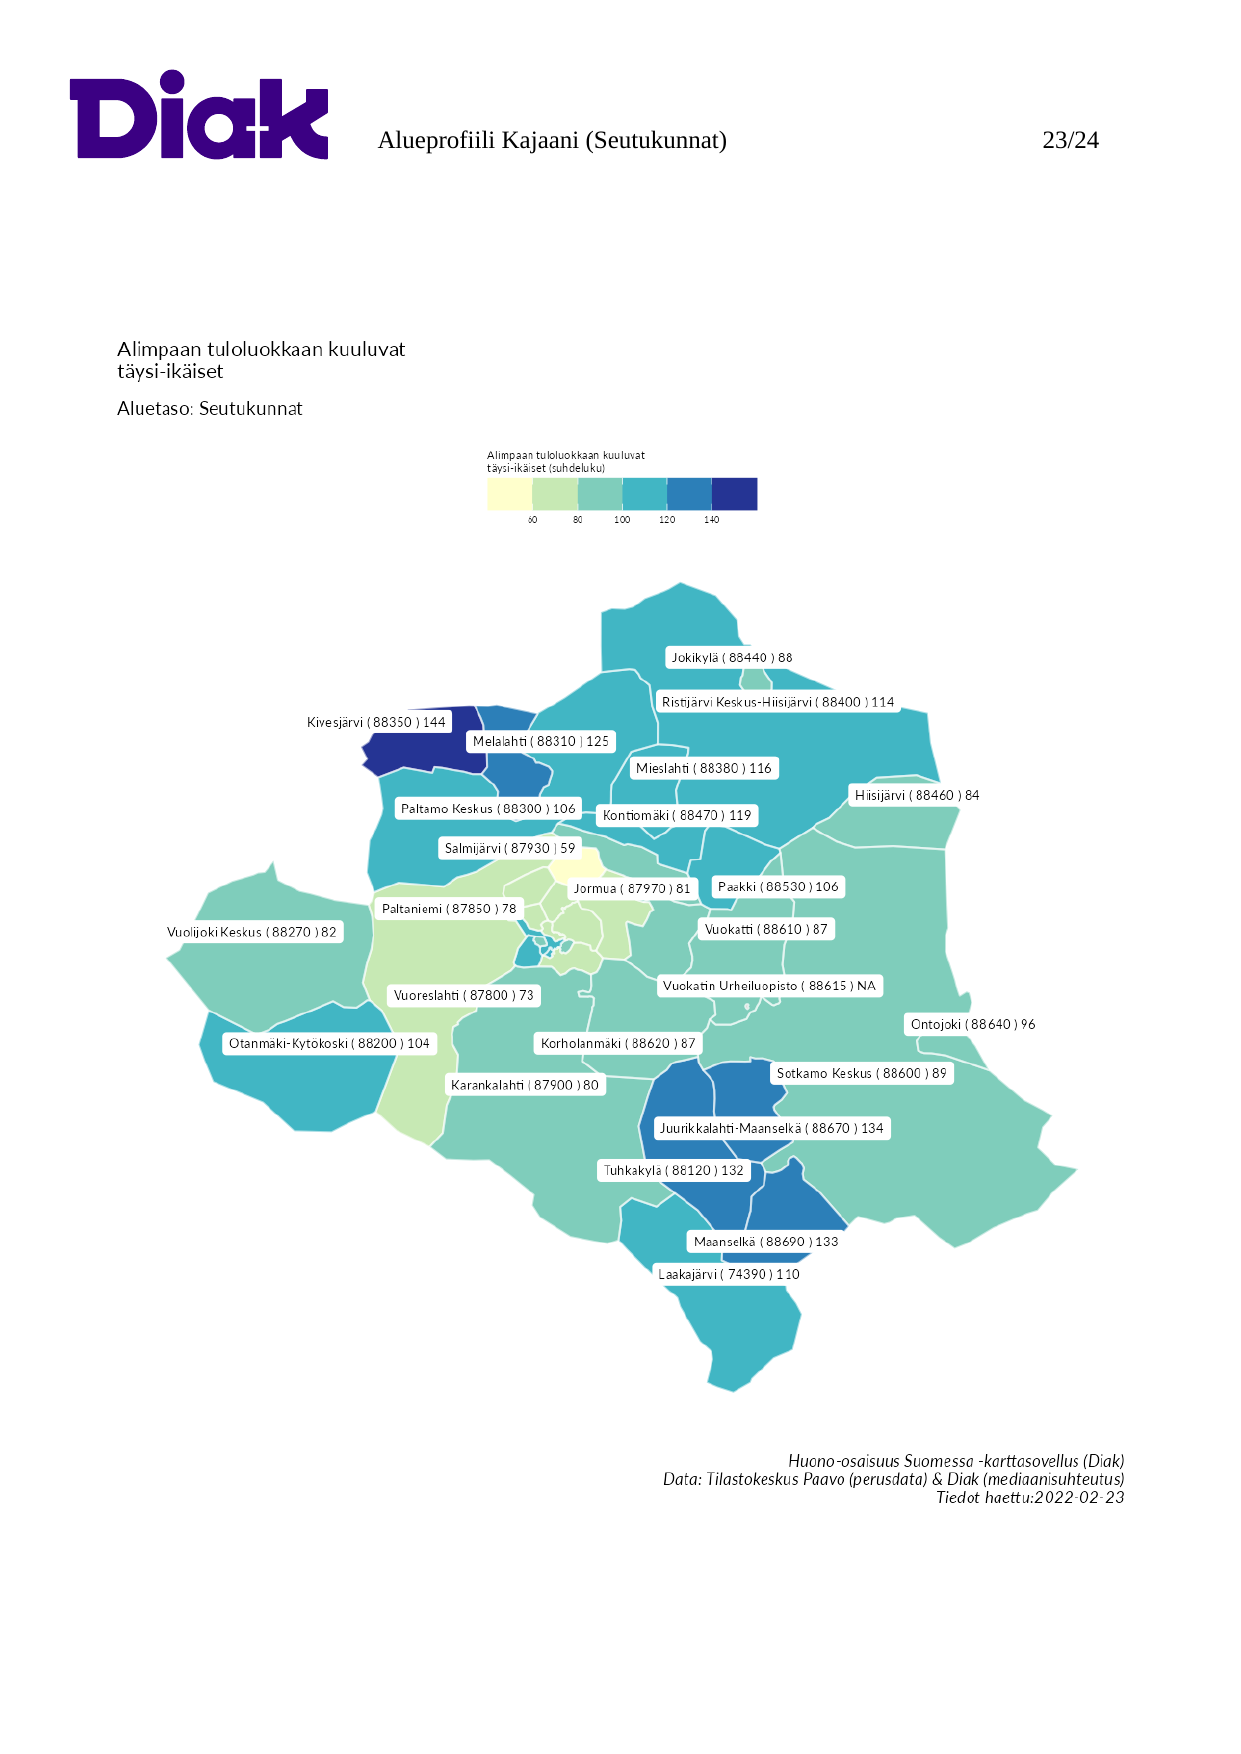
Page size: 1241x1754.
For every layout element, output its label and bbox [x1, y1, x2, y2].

picture [61, 196, 1179, 1651]
